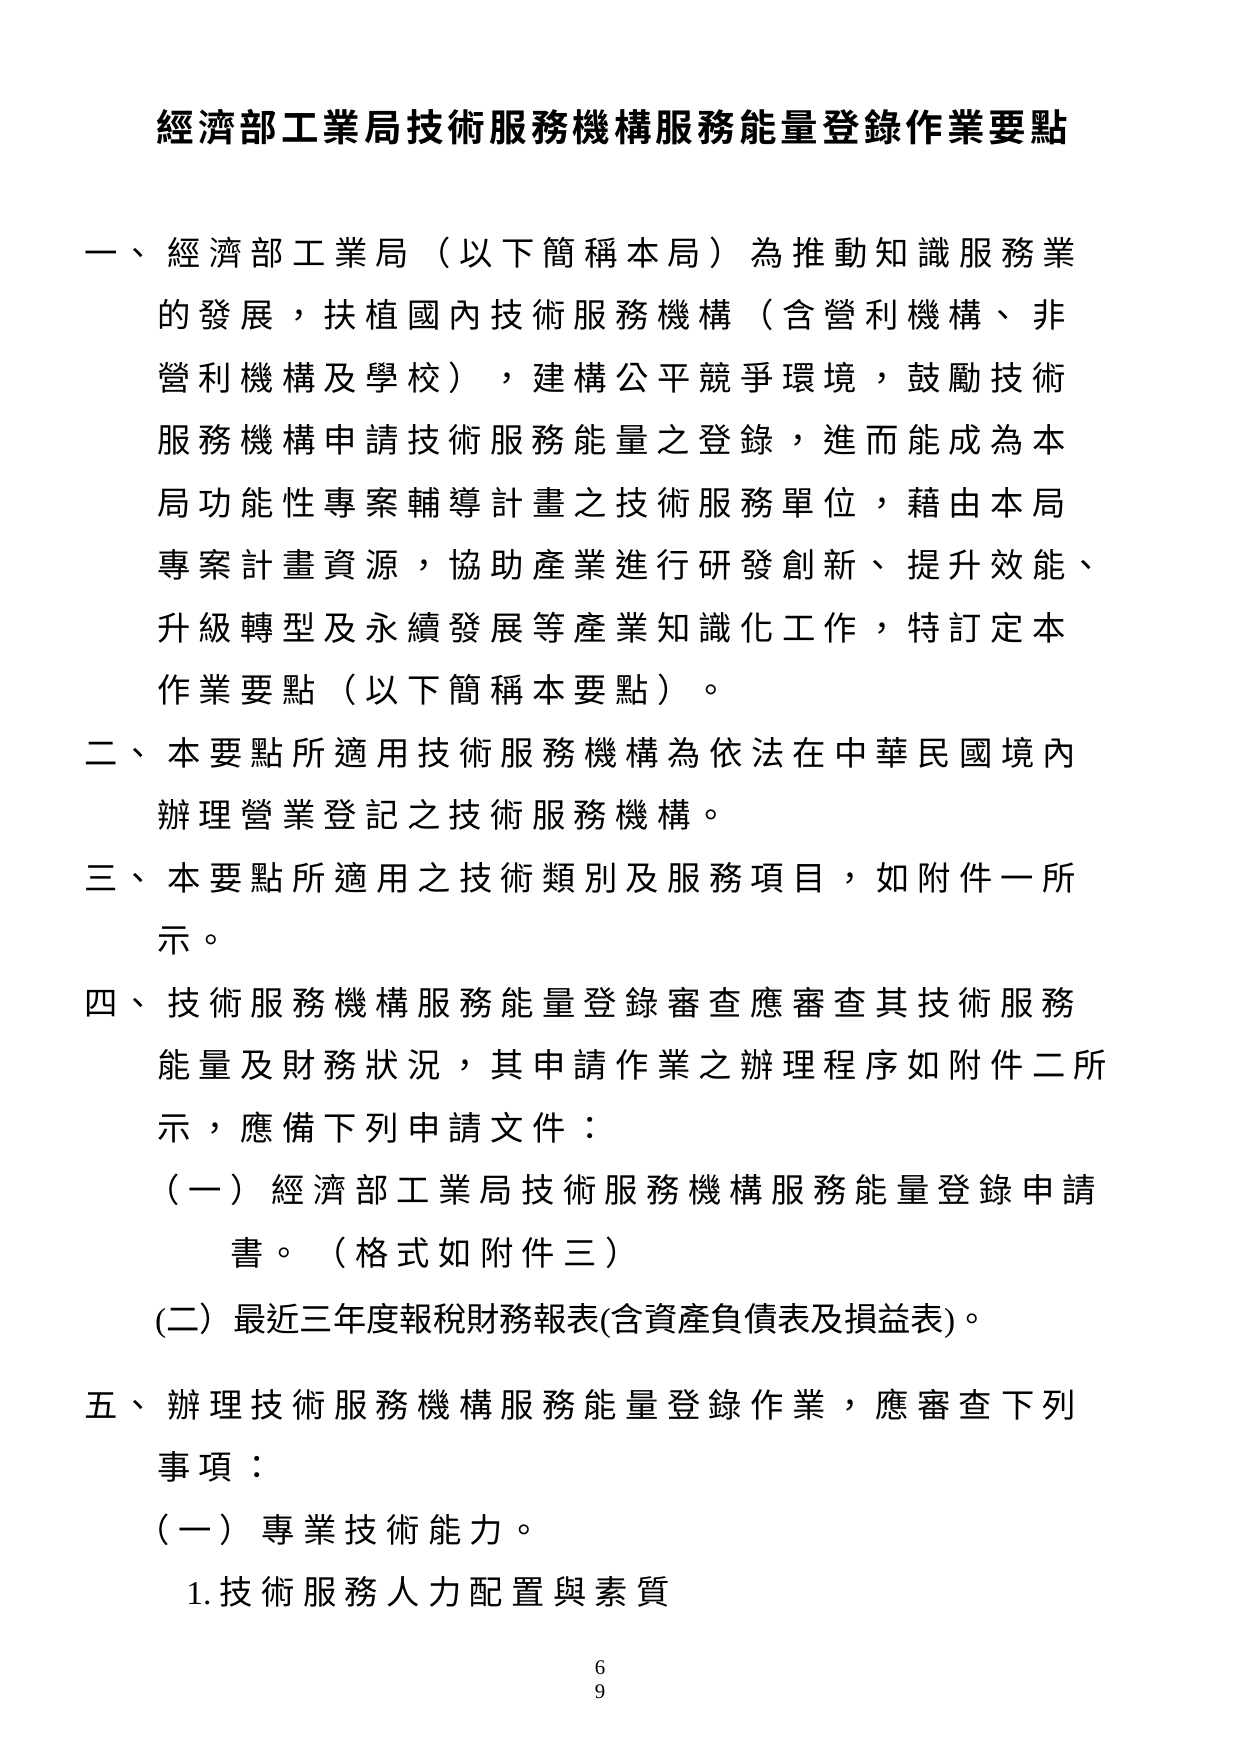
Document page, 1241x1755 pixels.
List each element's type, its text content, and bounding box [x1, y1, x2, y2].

text (二）最近三年度報稅財務報表(含資產負債表及損益表)。 [155, 1290, 1111, 1342]
text 一、經濟部工業局（以下簡稱本局）為推動知識服務業的發展，扶植國內技術服務機構（含營利機構、非營利機構及學校），建構公平競爭環境，鼓勵技術服務機構申請技術服務能量之登錄，進而能成為本局功能性專案輔導計畫之技術服務單位，藉由本局專案計畫資源，協助產業進行研發創新、提升效能、升級轉型及永續發展等產業知識化工作，特訂定本作業要點（以下簡稱本要點）。 [80, 209, 1092, 709]
text 四、技術服務機構服務能量登錄審查應審查其技術服務能量及財務狀況，其申請作業之辦理程序如附件二所示，應備下列申請文件： [80, 959, 1111, 1146]
text （一）專業技術能力。 [130, 1486, 1111, 1548]
text 二、本要點所適用技術服務機構為依法在中華民國境內辦理營業登記之技術服務機構。 [80, 709, 1111, 834]
text 經濟部工業局技術服務機構服務能量登錄作業要點 [42, 84, 1145, 146]
text 五、辦理技術服務機構服務能量登錄作業，應審查下列事項： [80, 1361, 1111, 1486]
text 1.技術服務人力配置與素質 [130, 1548, 1111, 1611]
text 三、本要點所適用之技術類別及服務項目，如附件一所示。 [80, 834, 1111, 959]
text （一）經濟部工業局技術服務機構服務能量登錄申請書。（格式如附件三） [136, 1146, 1111, 1271]
